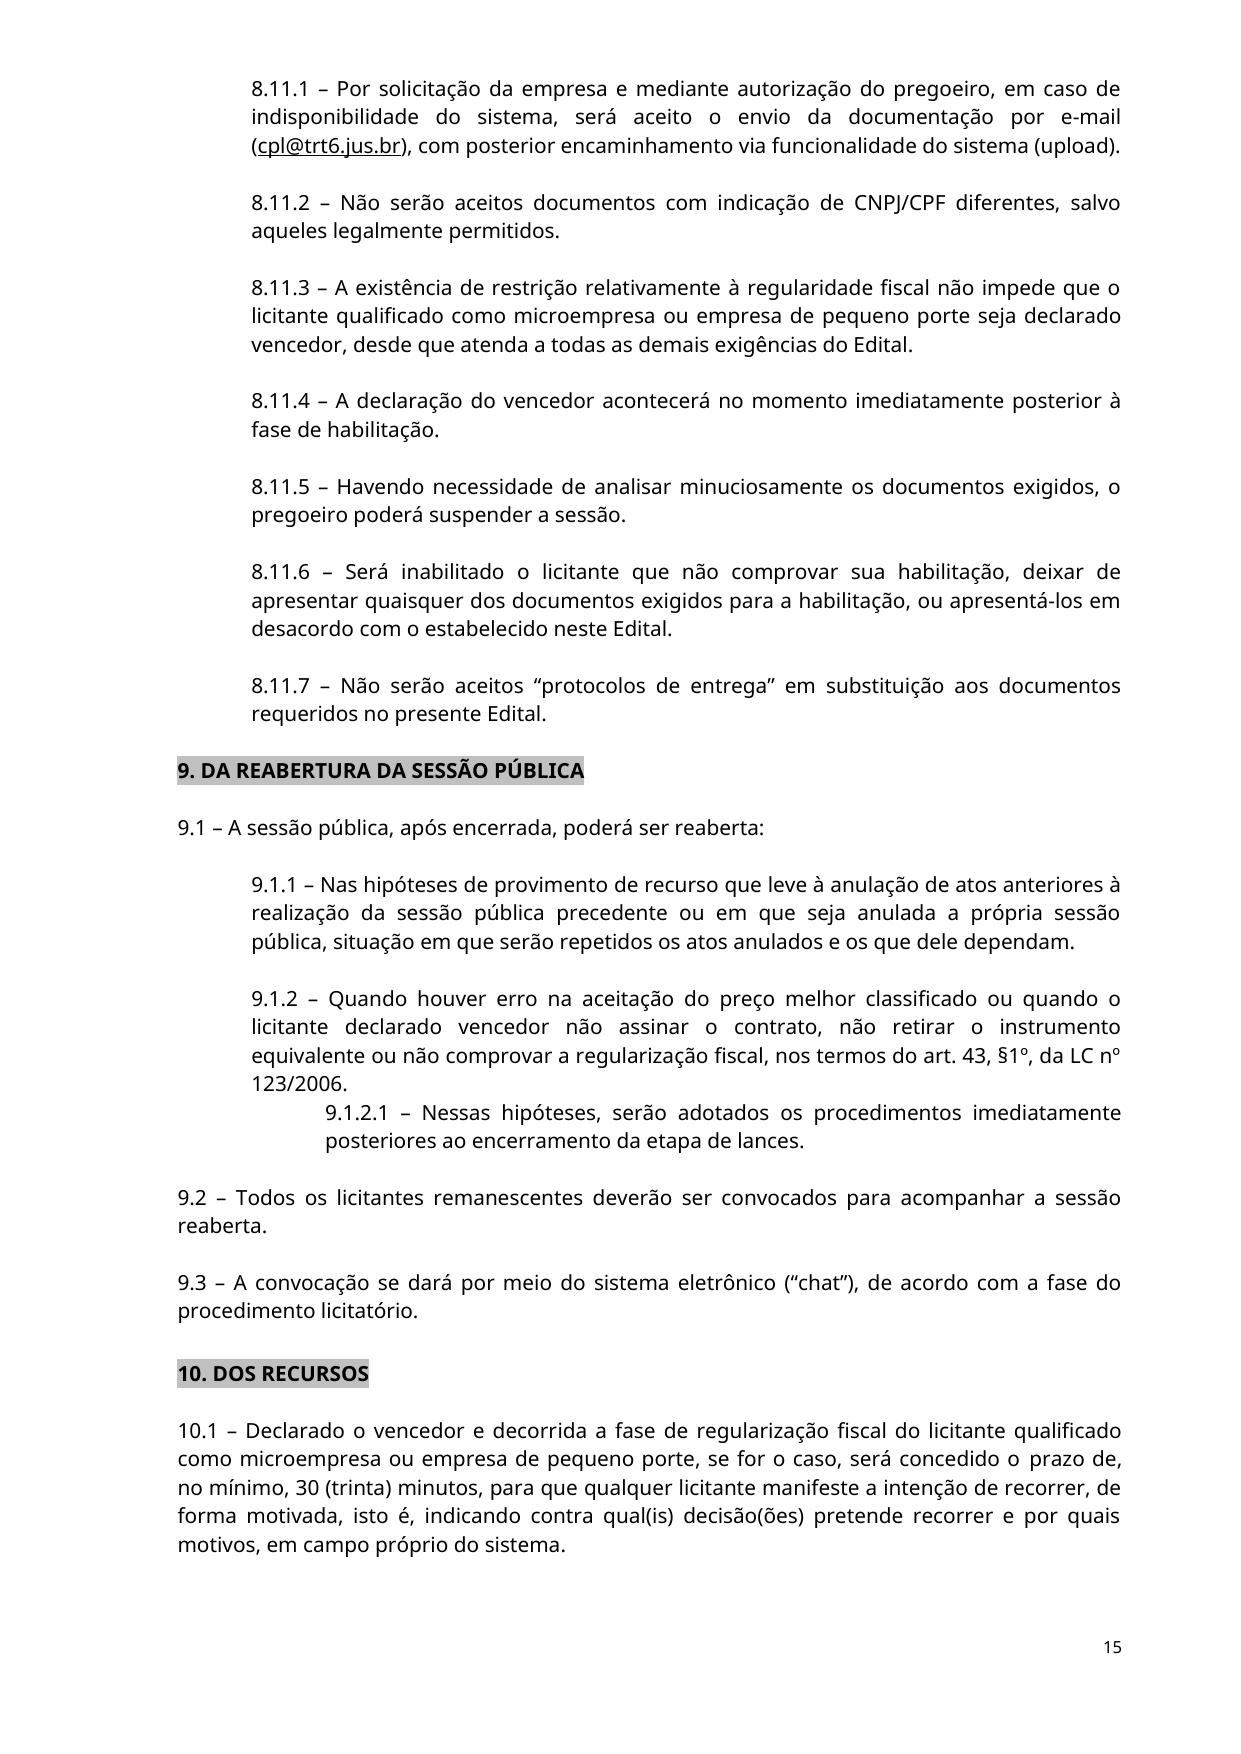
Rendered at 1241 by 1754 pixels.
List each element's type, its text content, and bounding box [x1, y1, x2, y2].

text 9.3 – A convocação se dará por meio do sistema eletrônico (“chat”), de acordo com a fase do procedimento licitatório. [177, 1268, 1122, 1325]
text 8.11.6 – Será inabilitado o licitante que não comprovar sua habilitação, deixar de apresentar quaisquer dos documentos exigidos para a habilitação, ou apresentá-los em desacordo com o estabelecido neste Edital. [251, 557, 1122, 643]
text 8.11.3 – A existência de restrição relativamente à regularidade fiscal não impede que o licitante qualificado como microempresa ou empresa de pequeno porte seja declarado vencedor, desde que atenda a todas as demais exigências do Edital. [251, 273, 1122, 358]
text 9.2 – Todos os licitantes remanescentes deverão ser convocados para acompanhar a sessão reaberta. [177, 1183, 1122, 1240]
text 8.11.2 – Não serão aceitos documentos com indicação de CNPJ/CPF diferentes, salvo aqueles legalmente permitidos. [251, 188, 1122, 244]
text 9.1.2.1 – Nessas hipóteses, serão adotados os procedimentos imediatamente posteriores ao encerramento da etapa de lances. [325, 1098, 1122, 1154]
text 8.11.4 – A declaração do vencedor acontecerá no momento imediatamente posterior à fase de habilitação. [251, 387, 1122, 443]
text 8.11.1 – Por solicitação da empresa e mediante autorização do pregoeiro, em caso de indisponibilidade do sistema, será aceito o envio da documentação por e-mail (cpl@trt6.jus.br), com posterior encaminhamento via funcionalidade do sistema (upload). [251, 74, 1122, 159]
text 10.1 – Declarado o vencedor e decorrida a fase de regularização fiscal do licitante qualificado como microempresa ou empresa de pequeno porte, se for o caso, será concedido o prazo de, no mínimo, 30 (trinta) minutos, para que qualquer licitante manifeste a intenção de recorrer, de forma motivada, isto é, indicando contra qual(is) decisão(ões) pretende recorrer e por quais motivos, em campo próprio do sistema. [177, 1416, 1122, 1558]
text 9.1 – A sessão pública, após encerrada, poderá ser reaberta: [177, 813, 1122, 842]
text 9.1.1 – Nas hipóteses de provimento de recurso que leve à anulação de atos anteriores à realização da sessão pública precedente ou em que seja anulada a própria sessão pública, situação em que serão repetidos os atos anulados e os que dele dependam. [251, 870, 1122, 955]
text 9. DA REABERTURA DA SESSÃO PÚBLICA [177, 756, 1122, 785]
text 9.1.2 – Quando houver erro na aceitação do preço melhor classificado ou quando o licitante declarado vencedor não assinar o contrato, não retirar o instrumento equivalente ou não comprovar a regularização fiscal, nos termos do art. 43, §1º, da LC nº 123/2006. [251, 984, 1122, 1098]
text 10. DOS RECURSOS [177, 1359, 1122, 1388]
text 8.11.5 – Havendo necessidade de analisar minuciosamente os documentos exigidos, o pregoeiro poderá suspender a sessão. [251, 472, 1122, 529]
text 8.11.7 – Não serão aceitos “protocolos de entrega” em substituição aos documentos requeridos no presente Edital. [251, 671, 1122, 728]
